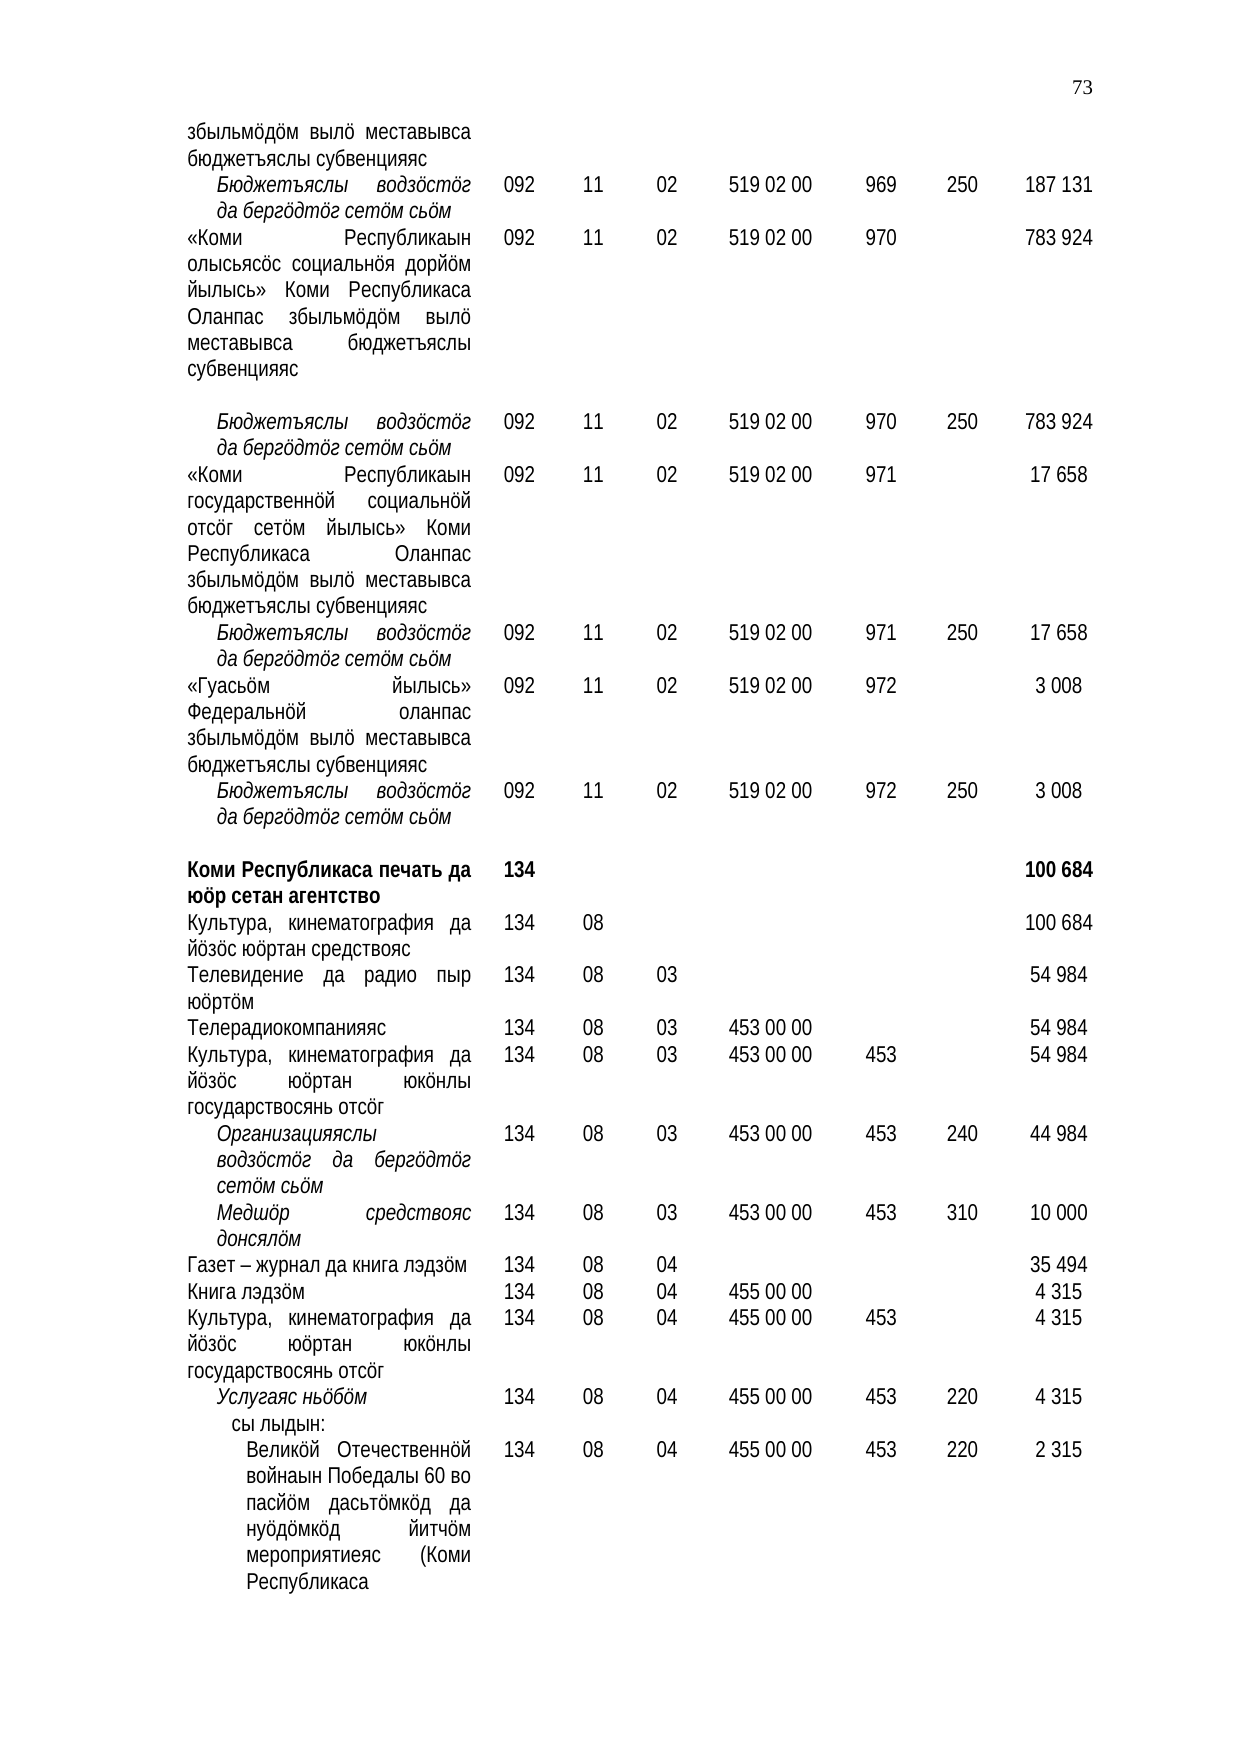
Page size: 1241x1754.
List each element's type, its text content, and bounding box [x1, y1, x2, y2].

table_cell [837, 909, 925, 961]
table_cell [630, 1410, 704, 1436]
table_cell 970 [837, 408, 925, 461]
table_cell [925, 856, 999, 909]
table_cell 02 [630, 171, 704, 223]
table_cell 455 00 00 [704, 1278, 837, 1304]
table_cell 4 315 [999, 1304, 1118, 1383]
table_cell [704, 382, 837, 408]
table_cell [176, 382, 482, 408]
table_cell 453 [837, 1383, 925, 1409]
table_cell [925, 909, 999, 961]
table_cell 250 [925, 408, 999, 461]
table_cell 08 [556, 1383, 630, 1409]
table_cell 310 [925, 1199, 999, 1251]
table_cell [1118, 408, 1163, 461]
table_cell 455 00 00 [704, 1383, 837, 1409]
table_cell Телевидение да радио пыр юöртöм [176, 961, 482, 1014]
table_cell 100 684 [999, 856, 1118, 909]
table_cell 250 [925, 777, 999, 830]
table_cell 972 [837, 777, 925, 830]
table_cell 220 [925, 1436, 999, 1594]
table_cell 08 [556, 1199, 630, 1251]
table_cell 092 [482, 619, 556, 672]
table_cell 453 00 00 [704, 1120, 837, 1199]
table_cell [556, 118, 630, 171]
table_cell 134 [482, 1041, 556, 1119]
table_cell 04 [630, 1436, 704, 1594]
table_cell 970 [837, 224, 925, 382]
table_cell [482, 382, 556, 408]
table_cell [925, 224, 999, 382]
table_cell 453 00 00 [704, 1041, 837, 1119]
table_cell [1118, 777, 1163, 830]
table_cell Книга лэдзöм [176, 1278, 482, 1304]
table_cell Культура, кинематография да йöзöс юöртан средствояс [176, 909, 482, 961]
table_cell [837, 830, 925, 856]
table_cell 11 [556, 461, 630, 619]
table_cell 08 [556, 961, 630, 1014]
table_cell 03 [630, 1120, 704, 1199]
table_cell 453 [837, 1436, 925, 1594]
table_cell 44 984 [999, 1120, 1118, 1199]
table_cell [999, 1410, 1118, 1436]
table_cell 250 [925, 619, 999, 672]
table_cell 453 [837, 1304, 925, 1383]
table_cell 08 [556, 1014, 630, 1041]
table_cell Медшöр средствояс донсялöм [176, 1199, 482, 1251]
table_cell 08 [556, 1251, 630, 1278]
table_cell [1118, 171, 1163, 223]
table_cell 134 [482, 1304, 556, 1383]
table_cell [1118, 856, 1163, 909]
table_cell 11 [556, 777, 630, 830]
table_cell [704, 909, 837, 961]
table_cell 4 315 [999, 1383, 1118, 1409]
table_cell [1118, 830, 1163, 856]
table_cell 04 [630, 1278, 704, 1304]
table_cell 134 [482, 1014, 556, 1041]
table_cell збыльмöдöм вылö меставывса бюджетъяслы субвенцияяс [176, 118, 482, 171]
table_cell 03 [630, 1041, 704, 1119]
table_cell 02 [630, 224, 704, 382]
table_cell [556, 856, 630, 909]
table_cell [837, 1410, 925, 1436]
table_cell 17 658 [999, 619, 1118, 672]
table_cell 11 [556, 408, 630, 461]
table_cell [630, 830, 704, 856]
table_cell [837, 1014, 925, 1041]
table_cell 220 [925, 1383, 999, 1409]
table_cell Организацияяслы водзöстöг да бергöдтöг сетöм сьöм [176, 1120, 482, 1199]
table_cell 03 [630, 1014, 704, 1041]
table_cell 02 [630, 461, 704, 619]
table_cell 11 [556, 171, 630, 223]
table_cell 783 924 [999, 408, 1118, 461]
table_cell [837, 1251, 925, 1278]
table_cell Культура, кинематография да йöзöс юöртан юкöнлы государствосянь отсöг [176, 1304, 482, 1383]
table_cell [1118, 1120, 1163, 1199]
table_cell [1118, 961, 1163, 1014]
table_cell 092 [482, 672, 556, 777]
table_cell «Коми Республикаын государственнöй социальнöй отсöг сетöм йылысь» Коми Республикаса Оланпас збыльмöдöм вылö меставывса бюджетъяслы субвенцияяс [176, 461, 482, 619]
table_cell 519 02 00 [704, 777, 837, 830]
table_cell 453 [837, 1199, 925, 1251]
table_cell [837, 961, 925, 1014]
table_cell [1118, 1436, 1163, 1594]
table_cell [925, 1014, 999, 1041]
table_cell сы лыдын: [176, 1410, 482, 1436]
table_cell 134 [482, 1436, 556, 1594]
table_cell 134 [482, 961, 556, 1014]
table_cell Бюджетъяслы водзöстöг да бергöдтöг сетöм сьöм [176, 171, 482, 223]
table_cell 519 02 00 [704, 461, 837, 619]
table_cell [1118, 382, 1163, 408]
table_cell 134 [482, 1251, 556, 1278]
table_cell 783 924 [999, 224, 1118, 382]
table_cell 3 008 [999, 672, 1118, 777]
table_cell [630, 856, 704, 909]
table_cell [1118, 1041, 1163, 1119]
table_cell Бюджетъяслы водзöстöг да бергöдтöг сетöм сьöм [176, 408, 482, 461]
table_cell [704, 118, 837, 171]
table_cell [925, 830, 999, 856]
table_cell 972 [837, 672, 925, 777]
table_cell [630, 909, 704, 961]
table_cell [556, 382, 630, 408]
table_cell [1118, 1278, 1163, 1304]
table_cell [1118, 1383, 1163, 1409]
table_cell 134 [482, 1278, 556, 1304]
table_cell [482, 118, 556, 171]
table_cell [925, 1410, 999, 1436]
table_cell 3 008 [999, 777, 1118, 830]
table_cell 11 [556, 619, 630, 672]
table_cell [999, 382, 1118, 408]
table_cell 971 [837, 461, 925, 619]
table_cell «Коми Республикаын олысьясöс социальнöя дорйöм йылысь» Коми Республикаса Оланпас збыльмöдöм вылö меставывса бюджетъяслы субвенцияяс [176, 224, 482, 382]
table_cell 08 [556, 1041, 630, 1119]
table_cell [925, 1041, 999, 1119]
table_cell 519 02 00 [704, 224, 837, 382]
table_cell 134 [482, 909, 556, 961]
table_cell [837, 1278, 925, 1304]
table_cell 04 [630, 1251, 704, 1278]
table_cell 519 02 00 [704, 672, 837, 777]
table_cell Телерадиокомпанияяс [176, 1014, 482, 1041]
table_cell [999, 830, 1118, 856]
table_cell [925, 461, 999, 619]
table_cell 453 00 00 [704, 1014, 837, 1041]
table_cell [925, 672, 999, 777]
table_cell 092 [482, 408, 556, 461]
table_cell 519 02 00 [704, 619, 837, 672]
table_cell [1118, 672, 1163, 777]
table_cell [556, 830, 630, 856]
table_cell [704, 856, 837, 909]
table_cell 134 [482, 1199, 556, 1251]
table_cell 134 [482, 1120, 556, 1199]
table_cell Газет – журнал да книга лэдзöм [176, 1251, 482, 1278]
table_cell 092 [482, 461, 556, 619]
table_cell Бюджетъяслы водзöстöг да бергöдтöг сетöм сьöм [176, 777, 482, 830]
table_cell [1118, 1410, 1163, 1436]
table_cell 092 [482, 171, 556, 223]
table_cell [925, 961, 999, 1014]
table_cell 455 00 00 [704, 1436, 837, 1594]
table_cell [925, 118, 999, 171]
table_cell 17 658 [999, 461, 1118, 619]
table_cell 04 [630, 1383, 704, 1409]
table_cell 092 [482, 224, 556, 382]
table_cell [176, 830, 482, 856]
table_cell 11 [556, 672, 630, 777]
table_cell [482, 1410, 556, 1436]
table_cell [630, 382, 704, 408]
table_cell 54 984 [999, 961, 1118, 1014]
table_cell 134 [482, 856, 556, 909]
table_cell 455 00 00 [704, 1304, 837, 1383]
table_cell 08 [556, 1436, 630, 1594]
table_cell 100 684 [999, 909, 1118, 961]
table_cell 08 [556, 909, 630, 961]
table_cell 453 [837, 1120, 925, 1199]
table_cell 04 [630, 1304, 704, 1383]
table_cell 02 [630, 408, 704, 461]
table_cell [925, 382, 999, 408]
table_cell 969 [837, 171, 925, 223]
table_cell Великöй Отечественнöй войнаын Победалы 60 во пасйöм дасьтöмкöд да нуöдöмкöд йитчöм мероприятиеяс (Коми Республикаса [176, 1436, 482, 1594]
table_cell [837, 118, 925, 171]
table_cell 08 [556, 1304, 630, 1383]
table_cell 02 [630, 672, 704, 777]
table_cell 2 315 [999, 1436, 1118, 1594]
table_cell 519 02 00 [704, 408, 837, 461]
table_cell [1118, 1251, 1163, 1278]
table_cell 519 02 00 [704, 171, 837, 223]
table_cell [704, 1410, 837, 1436]
table_cell [1118, 1199, 1163, 1251]
table_cell 11 [556, 224, 630, 382]
table_cell 03 [630, 961, 704, 1014]
table_cell [1118, 909, 1163, 961]
table_cell [1118, 619, 1163, 672]
table_cell 4 315 [999, 1278, 1118, 1304]
table_cell 10 000 [999, 1199, 1118, 1251]
table_cell Коми Республикаса печать да юöр сетан агентство [176, 856, 482, 909]
table_cell [925, 1278, 999, 1304]
table_cell 453 [837, 1041, 925, 1119]
table_cell [482, 830, 556, 856]
table_cell 08 [556, 1120, 630, 1199]
table_cell [556, 1410, 630, 1436]
table_cell Культура, кинематография да йöзöс юöртан юкöнлы государствосянь отсöг [176, 1041, 482, 1119]
table_cell [837, 382, 925, 408]
table_cell 54 984 [999, 1014, 1118, 1041]
table_cell 02 [630, 619, 704, 672]
table_cell [925, 1251, 999, 1278]
table_cell [1118, 1014, 1163, 1041]
table_cell [1118, 461, 1163, 619]
table_cell 187 131 [999, 171, 1118, 223]
table_cell [704, 961, 837, 1014]
table_cell [1118, 118, 1163, 171]
table_cell 35 494 [999, 1251, 1118, 1278]
table_cell [704, 830, 837, 856]
table_cell [704, 1251, 837, 1278]
table_cell [1118, 1304, 1163, 1383]
table_cell 240 [925, 1120, 999, 1199]
table_cell 02 [630, 777, 704, 830]
table_cell [925, 1304, 999, 1383]
table_cell 250 [925, 171, 999, 223]
table_cell [1118, 224, 1163, 382]
table_cell 134 [482, 1383, 556, 1409]
table_cell 08 [556, 1278, 630, 1304]
table_cell 971 [837, 619, 925, 672]
table_cell «Гуасьöм йылысь» Федеральнöй оланпас збыльмöдöм вылö меставывса бюджетъяслы субвенцияяс [176, 672, 482, 777]
table_cell 092 [482, 777, 556, 830]
table_cell 03 [630, 1199, 704, 1251]
table_cell [999, 118, 1118, 171]
table_cell [837, 856, 925, 909]
table_cell 54 984 [999, 1041, 1118, 1119]
table_cell [630, 118, 704, 171]
table_cell 453 00 00 [704, 1199, 837, 1251]
table_cell Бюджетъяслы водзöстöг да бергöдтöг сетöм сьöм [176, 619, 482, 672]
table_cell Услугаяс ньöбöм [176, 1383, 482, 1409]
